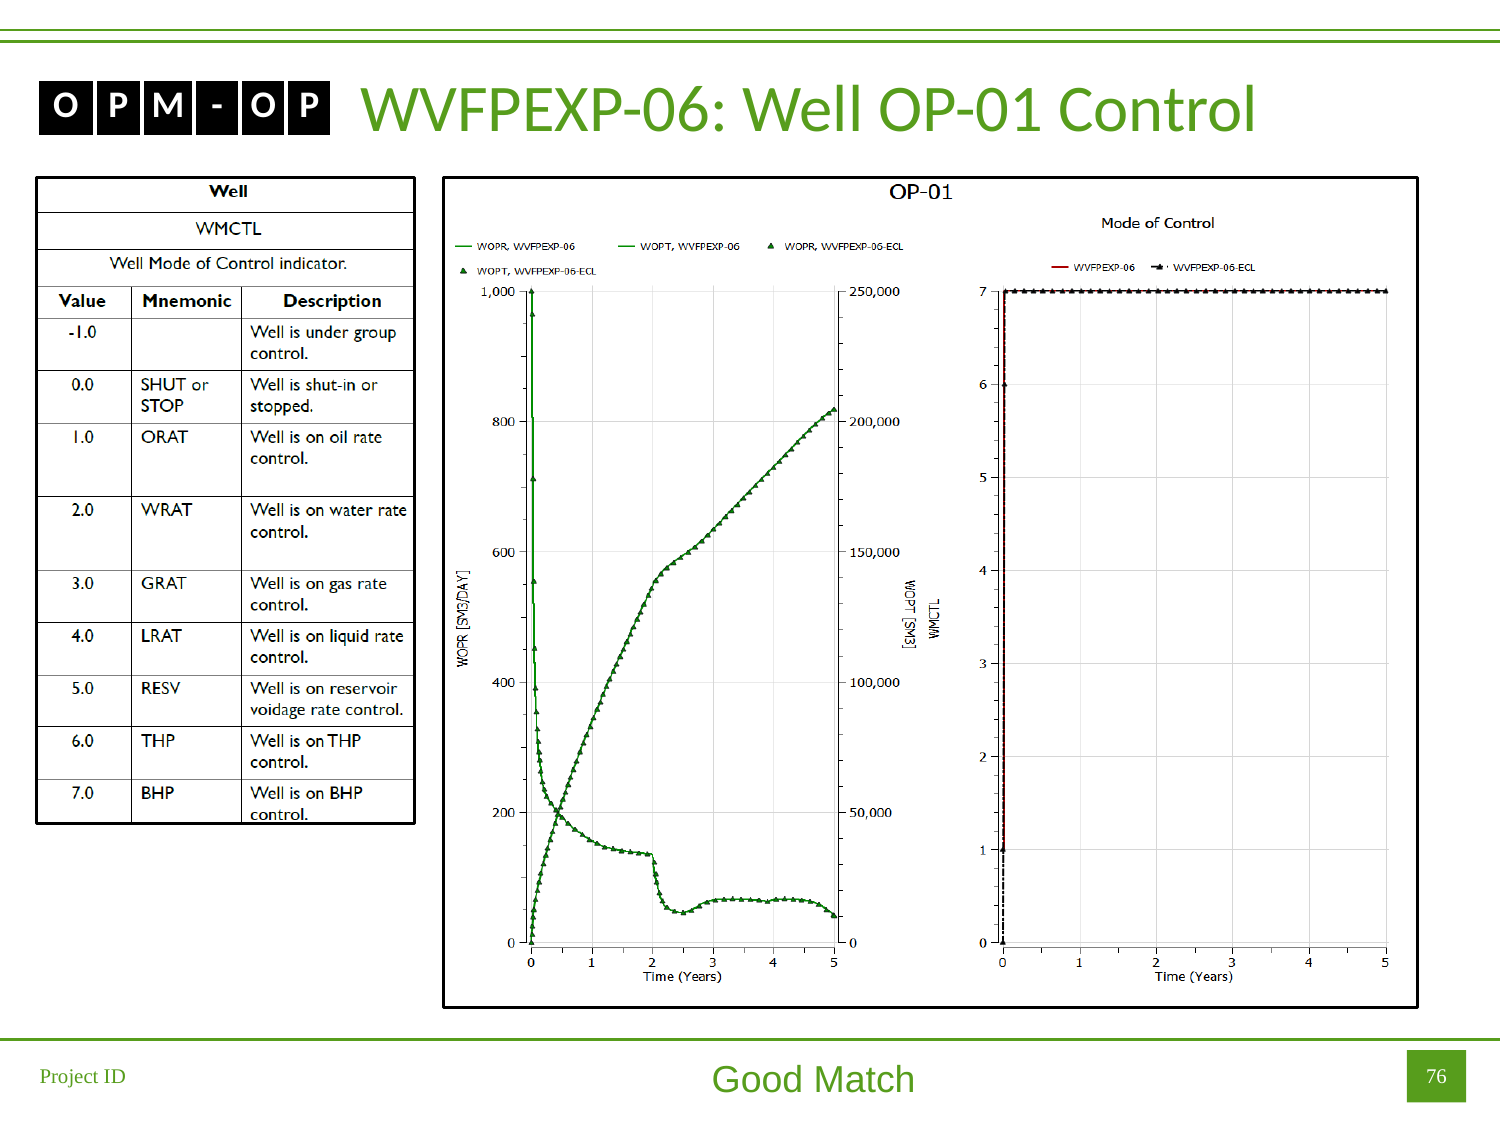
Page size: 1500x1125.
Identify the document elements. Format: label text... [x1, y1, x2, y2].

picture [37, 178, 413, 823]
title WVFPEXP-06: Well OP-01 Control [360, 77, 1425, 153]
picture [444, 178, 1416, 1006]
text_box Good Match [268, 1051, 1360, 1109]
